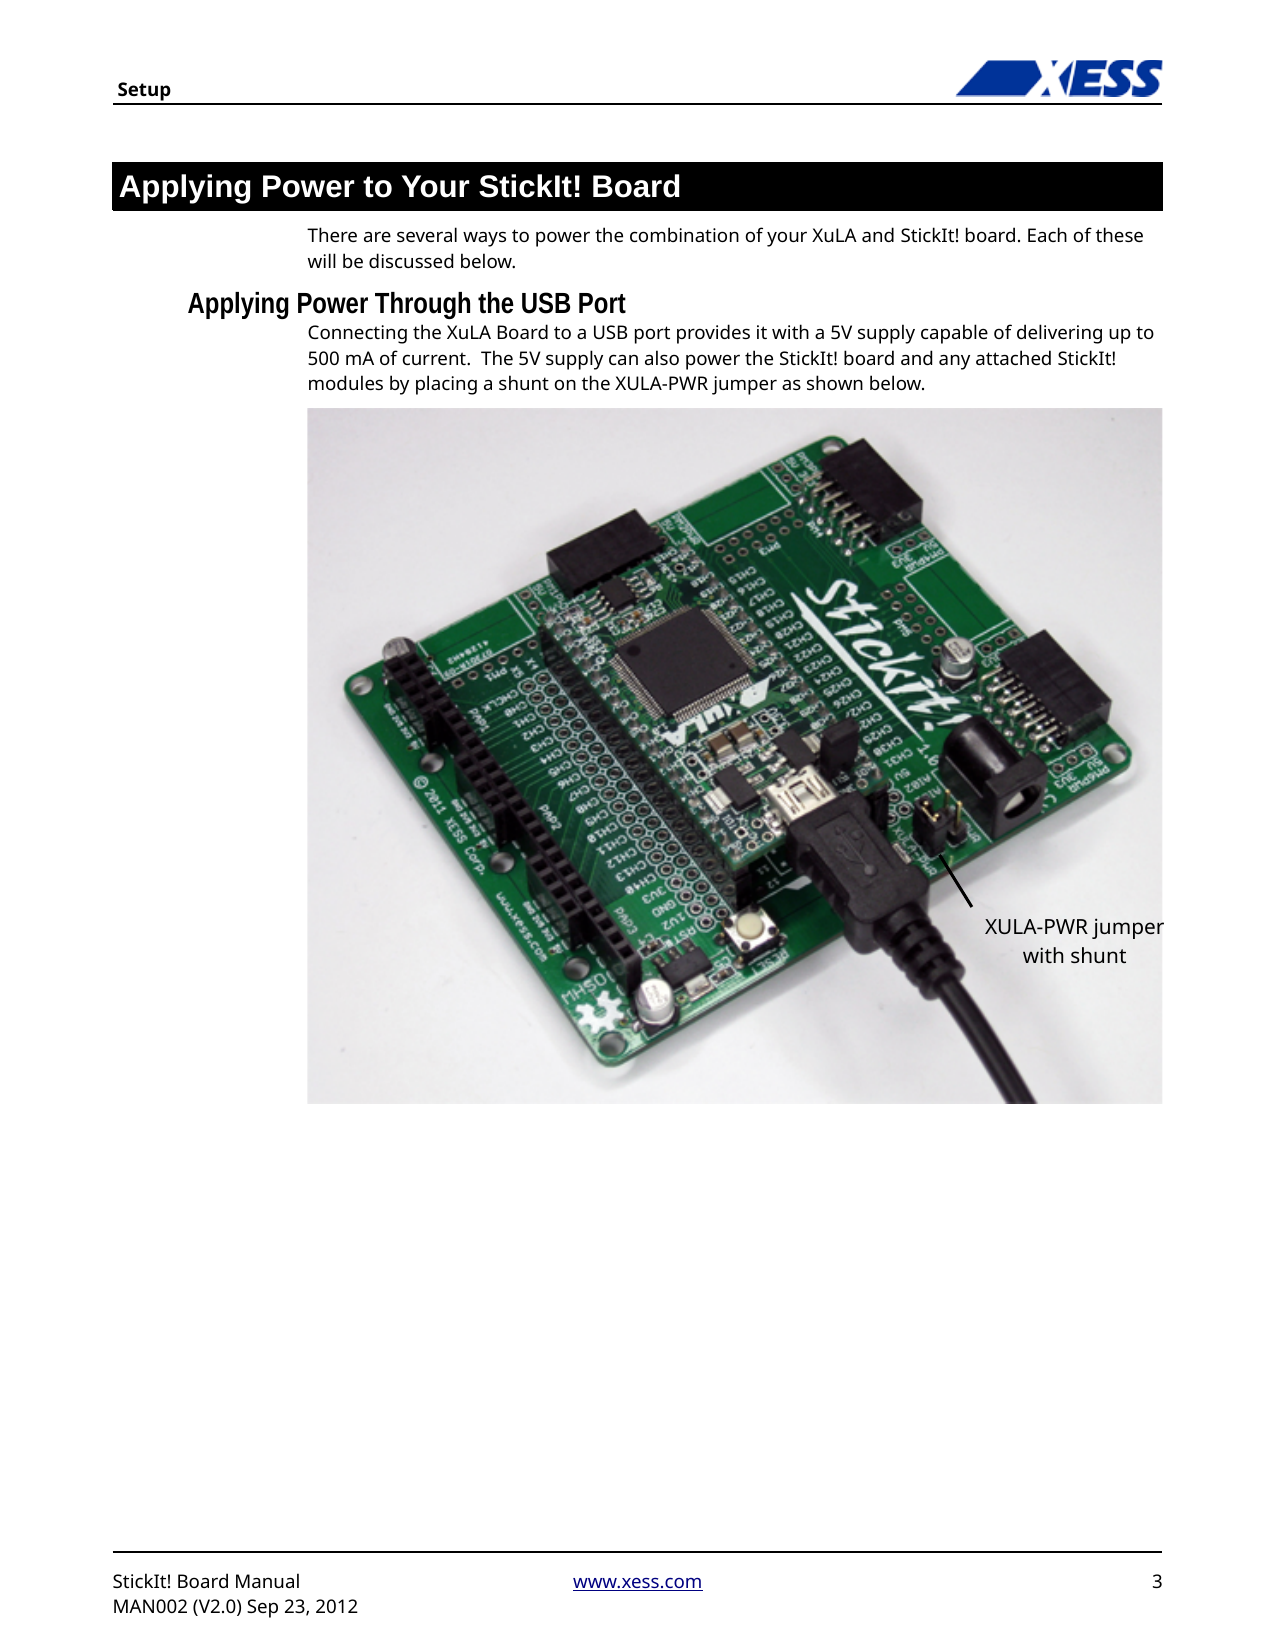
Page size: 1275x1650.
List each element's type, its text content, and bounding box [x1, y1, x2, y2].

picture [307, 408, 1163, 1104]
subtitle Applying Power Through the USB Port [187, 286, 1162, 320]
text Connecting the XuLA Board to a USB port provides it with a 5V supply capable of delivering up to 500 mA of current. The 5V supply can also power the StickIt! board and any attached StickIt! modules by placing a shunt on the XULA-PWR jumper as shown below. [307, 320, 1162, 396]
subtitle Applying Power to Your StickIt! Board [114, 163, 1162, 210]
picture [955, 60, 1163, 97]
text There are several ways to power the combination of your XuLA and StickIt! board. Each of these will be discussed below. [307, 223, 1162, 274]
